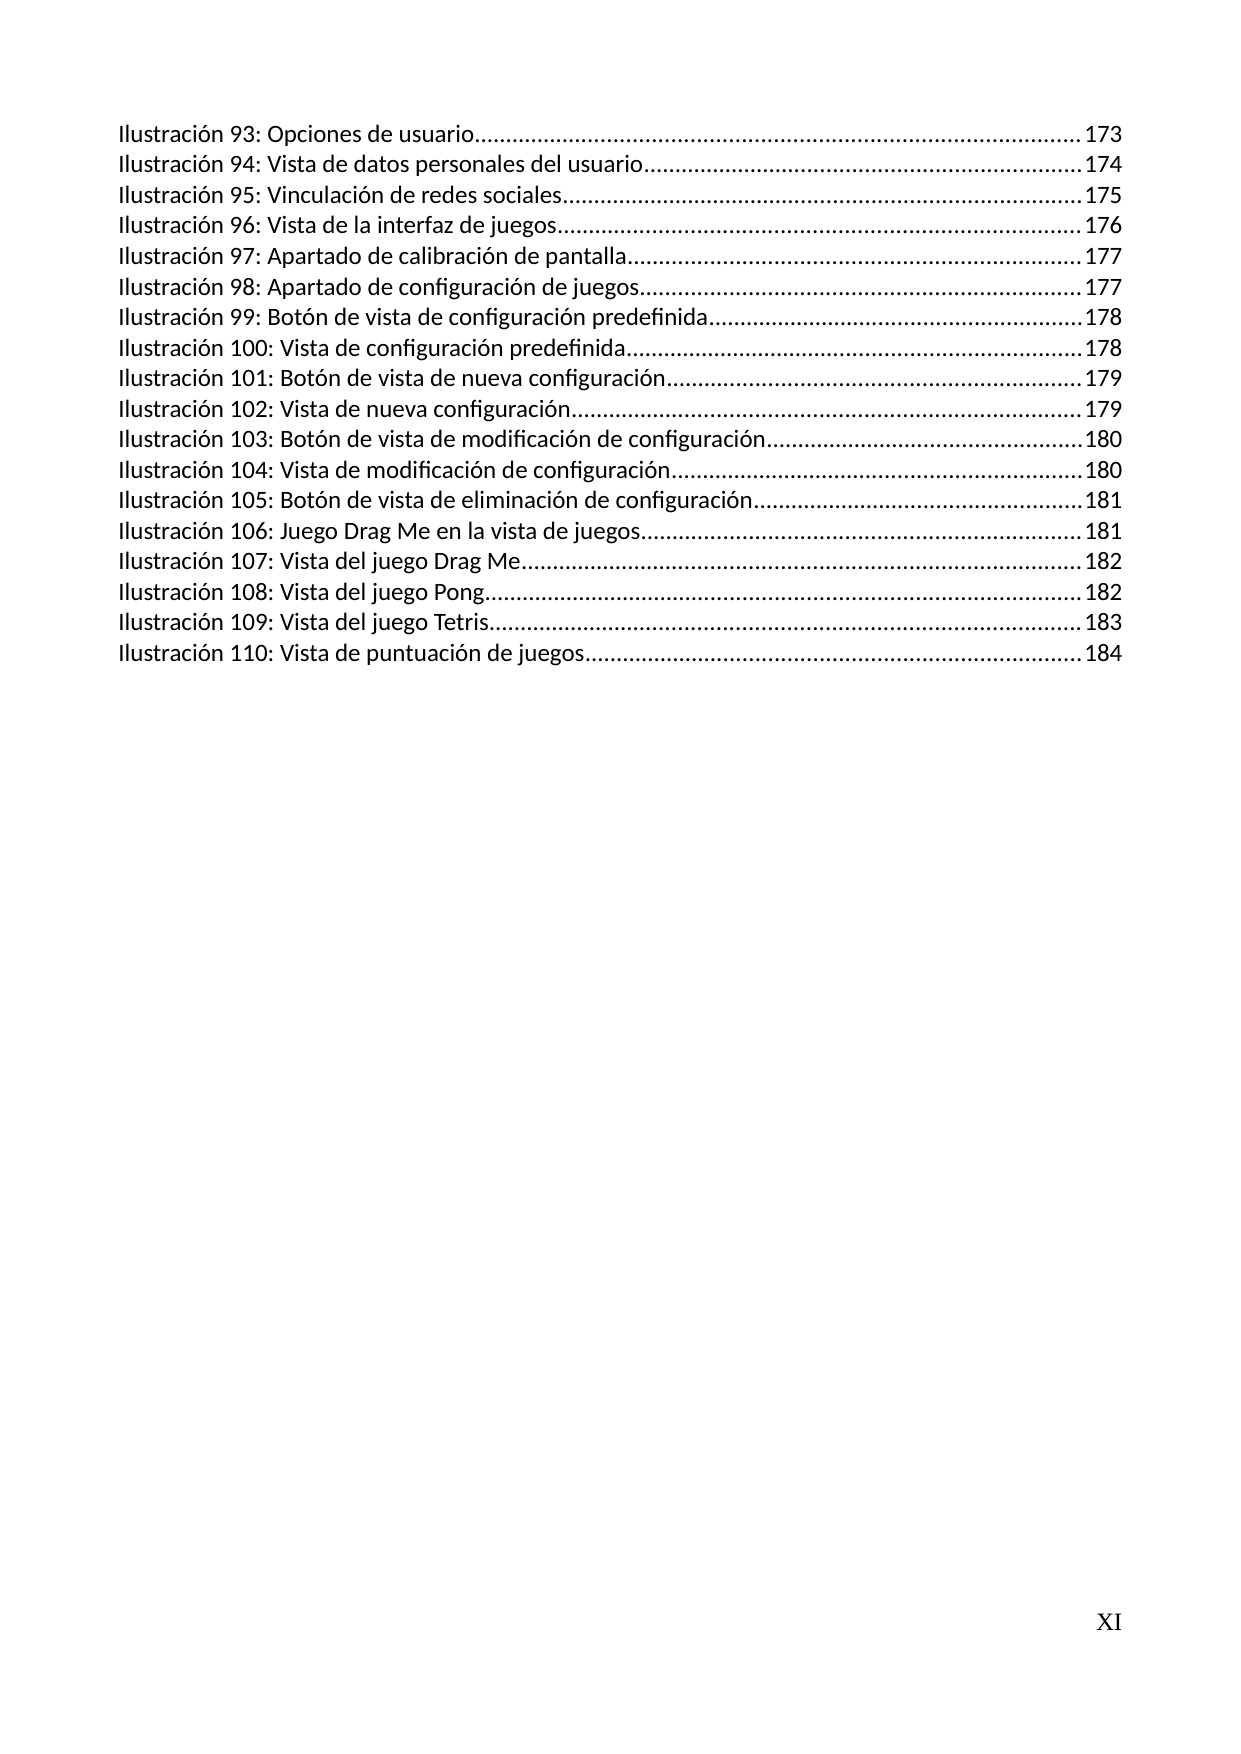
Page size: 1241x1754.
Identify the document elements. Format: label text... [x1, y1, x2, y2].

text Ilustración 109: Vista del juego Tetris 183 [118, 606, 1122, 637]
text Ilustración 105: Botón de vista de eliminación de configuración 181 [118, 484, 1122, 515]
text Ilustración 104: Vista de modificación de configuración 180 [118, 454, 1122, 484]
text Ilustración 107: Vista del juego Drag Me 182 [118, 545, 1122, 576]
text Ilustración 95: Vinculación de redes sociales 175 [118, 179, 1122, 210]
text Ilustración 98: Apartado de configuración de juegos 177 [118, 271, 1122, 301]
text Ilustración 103: Botón de vista de modificación de configuración 180 [118, 423, 1122, 454]
text Ilustración 93: Opciones de usuario 173 [118, 118, 1122, 149]
text Ilustración 100: Vista de configuración predefinida 178 [118, 332, 1122, 362]
text Ilustración 101: Botón de vista de nueva configuración 179 [118, 362, 1122, 393]
text Ilustración 106: Juego Drag Me en la vista de juegos 181 [118, 515, 1122, 545]
text Ilustración 102: Vista de nueva configuración 179 [118, 393, 1122, 423]
text Ilustración 108: Vista del juego Pong 182 [118, 576, 1122, 606]
text Ilustración 110: Vista de puntuación de juegos 184 [118, 637, 1122, 667]
text Ilustración 94: Vista de datos personales del usuario 174 [118, 149, 1122, 179]
text Ilustración 99: Botón de vista de configuración predefinida 178 [118, 301, 1122, 332]
text Ilustración 96: Vista de la interfaz de juegos 176 [118, 210, 1122, 240]
text Ilustración 97: Apartado de calibración de pantalla 177 [118, 240, 1122, 271]
